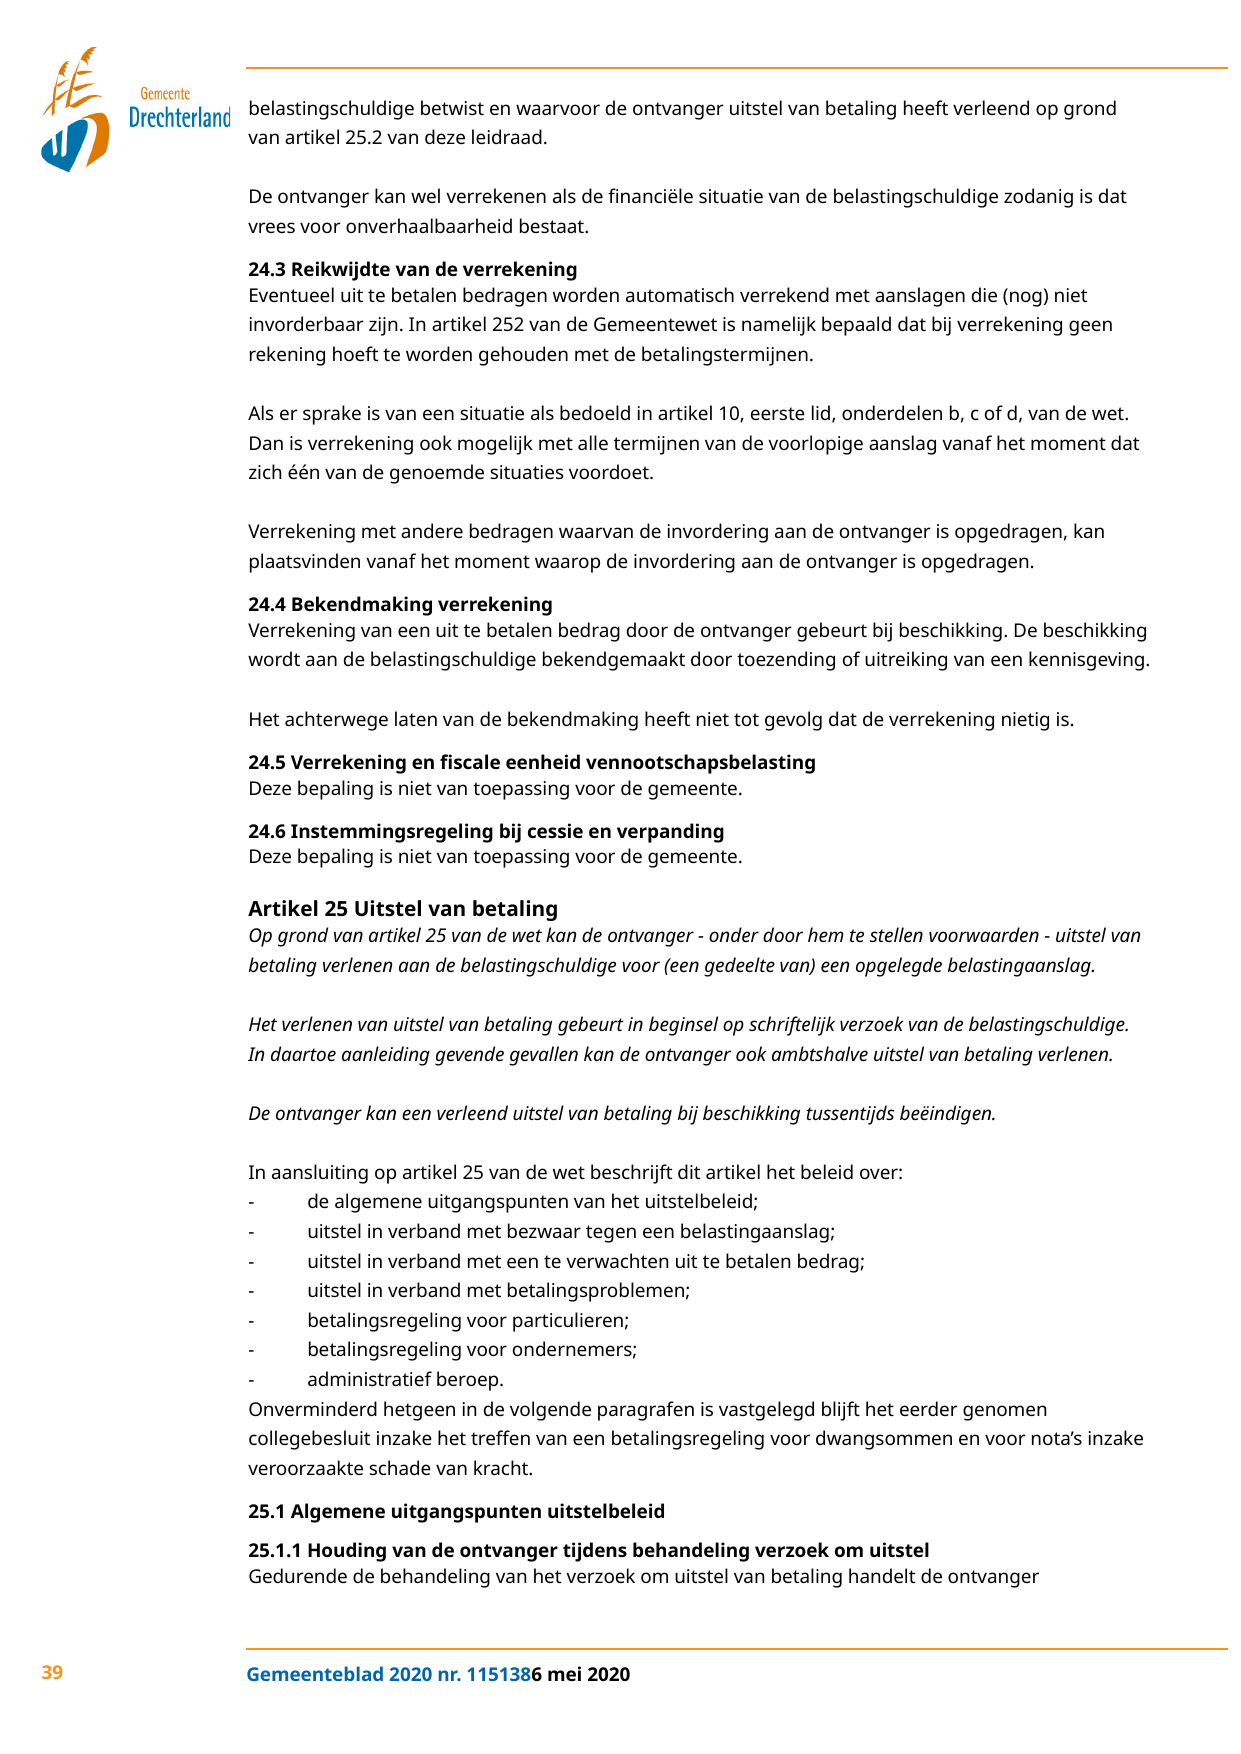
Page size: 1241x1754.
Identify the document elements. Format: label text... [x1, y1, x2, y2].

text Artikel 25 Uitstel van betaling [248, 894, 1152, 922]
list betalingsregeling voor particulieren; [248, 1307, 1152, 1333]
list administratief beroep. [248, 1366, 1152, 1392]
text 24.3 Reikwijdte van de verrekening [248, 256, 1152, 282]
list de algemene uitgangspunten van het uitstelbeleid; [248, 1189, 1152, 1214]
text De ontvanger kan wel verrekenen als de financiële situatie van de belastingschuldige zodanig is dat vrees voor onverhaalbaarheid bestaat. [248, 183, 1152, 239]
text In aansluiting op artikel 25 van de wet beschrijft dit artikel het beleid over: [248, 1159, 1152, 1185]
text 24.5 Verrekening en fiscale eenheid vennootschapsbelasting [248, 749, 1152, 775]
text Verrekening van een uit te betalen bedrag door de ontvanger gebeurt bij beschikking. De beschikking wordt aan de belastingschuldige bekendgemaakt door toezending of uitreiking van een kennisgeving. [248, 617, 1152, 672]
text Verrekening met andere bedragen waarvan de invordering aan de ontvanger is opgedragen, kan plaatsvinden vanaf het moment waarop de invordering aan de ontvanger is opgedragen. [248, 519, 1152, 574]
text Deze bepaling is niet van toepassing voor de gemeente. [248, 775, 1152, 800]
text De ontvanger kan een verleend uitstel van betaling bij beschikking tussentijds beëindigen. [248, 1100, 1152, 1126]
list uitstel in verband met betalingsproblemen; [248, 1277, 1152, 1303]
text Het verlenen van uitstel van betaling gebeurt in beginsel op schriftelijk verzoek van de belastingschuldige. In daartoe aanleiding gevende gevallen kan de ontvanger ook ambtshalve uitstel van betaling verlenen. [248, 1011, 1152, 1066]
text belastingschuldige betwist en waarvoor de ontvanger uitstel van betaling heeft verleend op grond van artikel 25.2 van deze leidraad. [248, 95, 1152, 150]
picture [226, 115, 231, 124]
text Onverminderd hetgeen in de volgende paragrafen is vastgelegd blijft het eerder genomen collegebesluit inzake het treffen van een betalingsregeling voor dwangsommen en voor nota’s inzake veroorzaakte schade van kracht. [248, 1396, 1152, 1481]
picture [41, 47, 231, 172]
text 25.1 Algemene uitgangspunten uitstelbeleid [248, 1498, 1152, 1524]
text Het achterwege laten van de bekendmaking heeft niet tot gevolg dat de verrekening nietig is. [248, 706, 1152, 732]
text Als er sprake is van een situatie als bedoeld in artikel 10, eerste lid, onderdelen b, c of d, van de wet. Dan is verrekening ook mogelijk met alle termijnen van de voorlopige aanslag vanaf het moment dat zich één van de genoemde situaties voordoet. [248, 400, 1152, 485]
text 24.4 Bekendmaking verrekening [248, 591, 1152, 617]
picture [41, 158, 64, 172]
text Deze bepaling is niet van toepassing voor de gemeente. [248, 843, 1152, 869]
list uitstel in verband met bezwaar tegen een belastingaanslag; [248, 1218, 1152, 1244]
list betalingsregeling voor ondernemers; [248, 1337, 1152, 1362]
list uitstel in verband met een te verwachten uit te betalen bedrag; [248, 1248, 1152, 1273]
text 24.6 Instemmingsregeling bij cessie en verpanding [248, 818, 1152, 843]
text Eventueel uit te betalen bedragen worden automatisch verrekend met aanslagen die (nog) niet invorderbaar zijn. In artikel 252 van de Gemeentewet is namelijk bepaald dat bij verrekening geen rekening hoeft te worden gehouden met de betalingstermijnen. [248, 282, 1152, 367]
text 25.1.1 Houding van de ontvanger tijdens behandeling verzoek om uitstel [248, 1537, 1152, 1563]
text Op grond van artikel 25 van de wet kan de ontvanger - onder door hem te stellen voorwaarden - uitstel van betaling verlenen aan de belastingschuldige voor (een gedeelte van) een opgelegde belastingaanslag. [248, 922, 1152, 978]
text Gedurende de behandeling van het verzoek om uitstel van betaling handelt de ontvanger [248, 1563, 1152, 1589]
